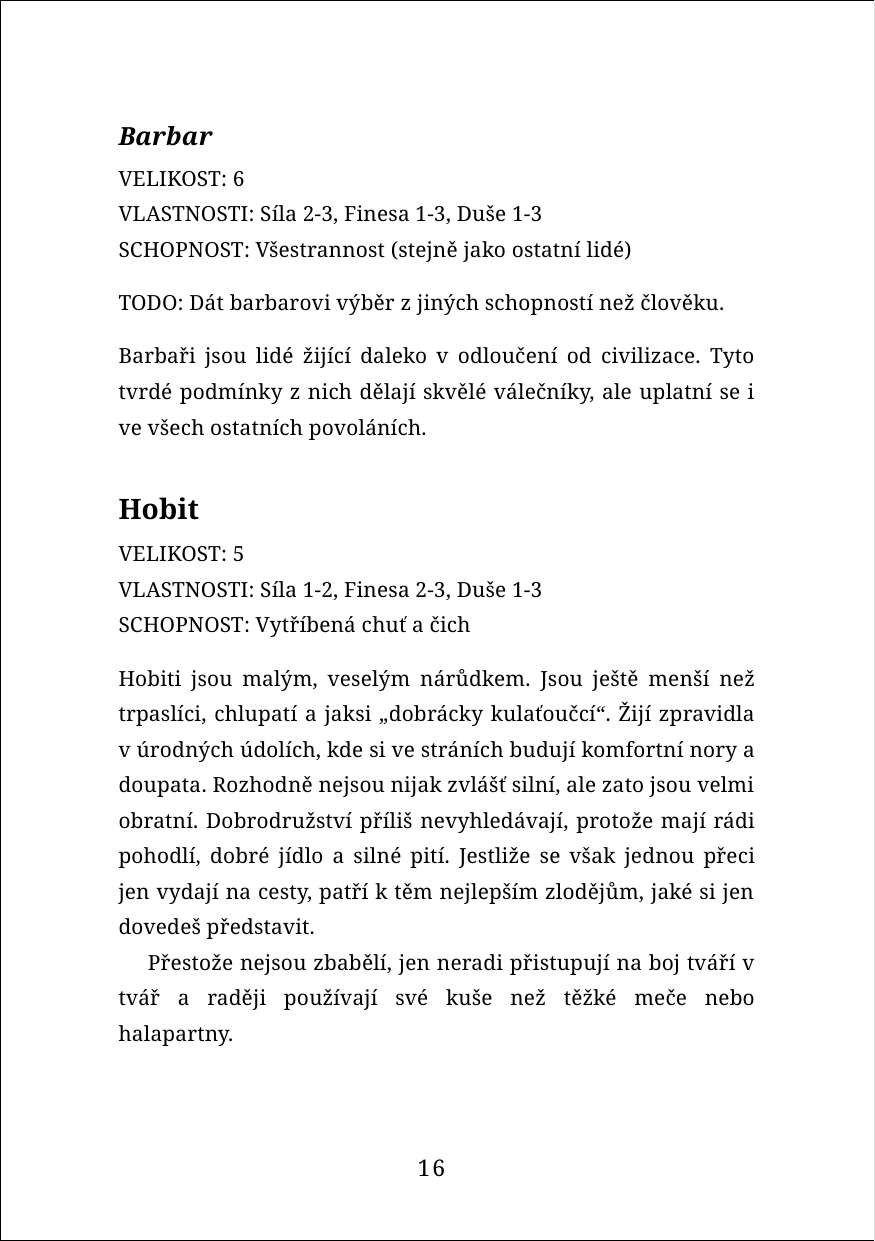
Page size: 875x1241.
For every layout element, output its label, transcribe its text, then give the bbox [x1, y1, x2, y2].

text VELIKOST: 5 VLASTNOSTI: Síla 1-2, Finesa 2-3, Duše 1-3 SCHOPNOST: Vytříbená chuť a čich [118, 539, 756, 639]
text VELIKOST: 6 VLASTNOSTI: Síla 2-3, Finesa 1-3, Duše 1-3 SCHOPNOST: Všestrannost (stejně jako ostatní lidé) [118, 164, 756, 263]
subtitle Barbar [118, 118, 756, 152]
subtitle Hobit [118, 489, 756, 528]
text TODO: Dát barbarovi výběr z jiných schopností než člověku. [118, 288, 756, 317]
text Barbaři jsou lidé žijící daleko v odloučení od civilizace. Tyto tvrdé podmínky z nich dělají skvělé válečníky, ale uplatní se i ve všech ostatních povoláních. [118, 342, 756, 441]
text Hobiti jsou malým, veselým nárůdkem. Jsou ještě menší než trpaslíci, chlupatí a jaksi „dobrácky kulaťoučcí“. Žijí zpravidla v úrodných údolích, kde si ve stráních budují komfortní nory a doupata. Rozhodně nejsou nijak zvlášť silní, ale zato jsou velmi obratní. Dobrodružství příliš nevyhledávají, protože mají rádi pohodlí, dobré jídlo a silné pití. Jestliže se však jednou přeci jen vydají na cesty, patří k těm nejlepším zlodějům, jaké si jen dovedeš představit. Přestože nejsou zbabělí, jen neradi přistupují na boj tváří v tvář a raději používají své kuše než těžké meče nebo halapartny. [118, 664, 756, 1047]
